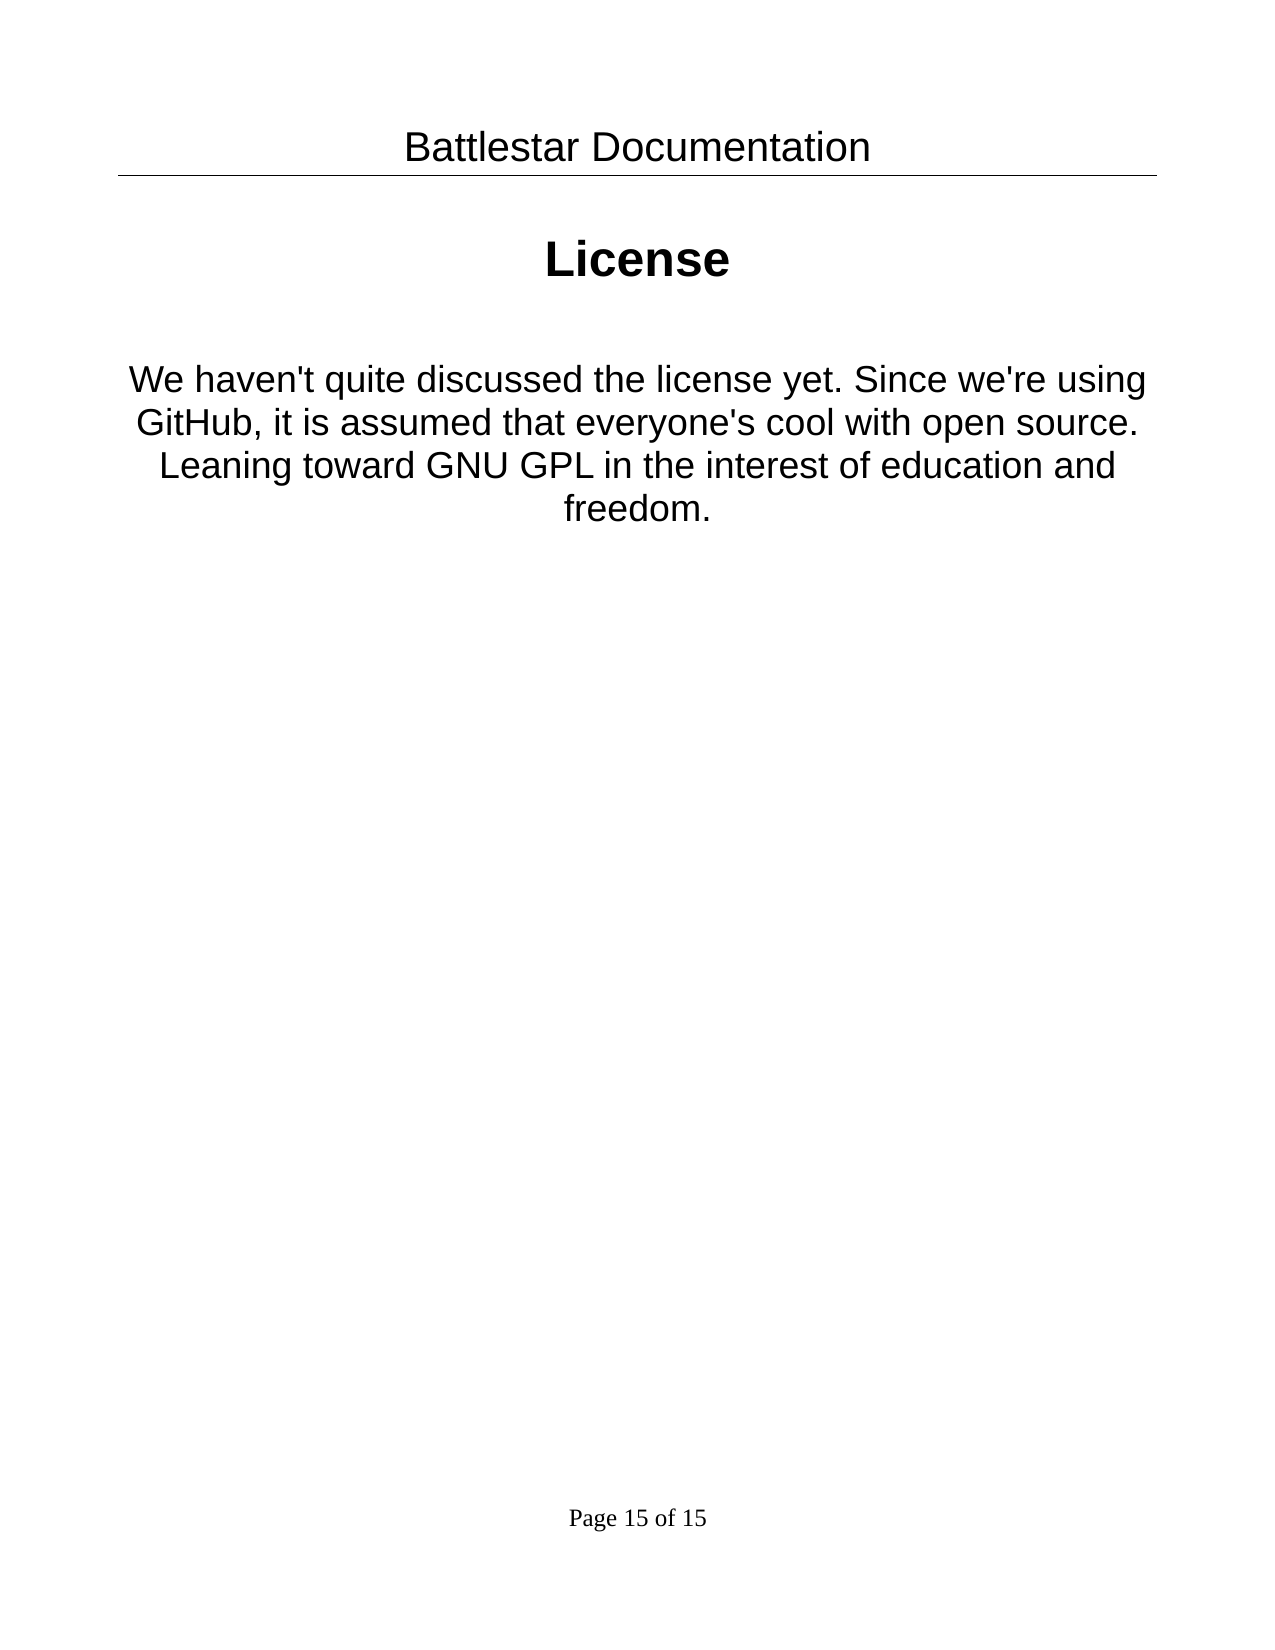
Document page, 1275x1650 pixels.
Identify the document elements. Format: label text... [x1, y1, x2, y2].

subtitle License [118, 229, 1157, 287]
text We haven't quite discussed the license yet. Since we're using GitHub, it is assumed that everyone's cool with open source. Leaning toward GNU GPL in the interest of education and freedom. [118, 357, 1157, 529]
